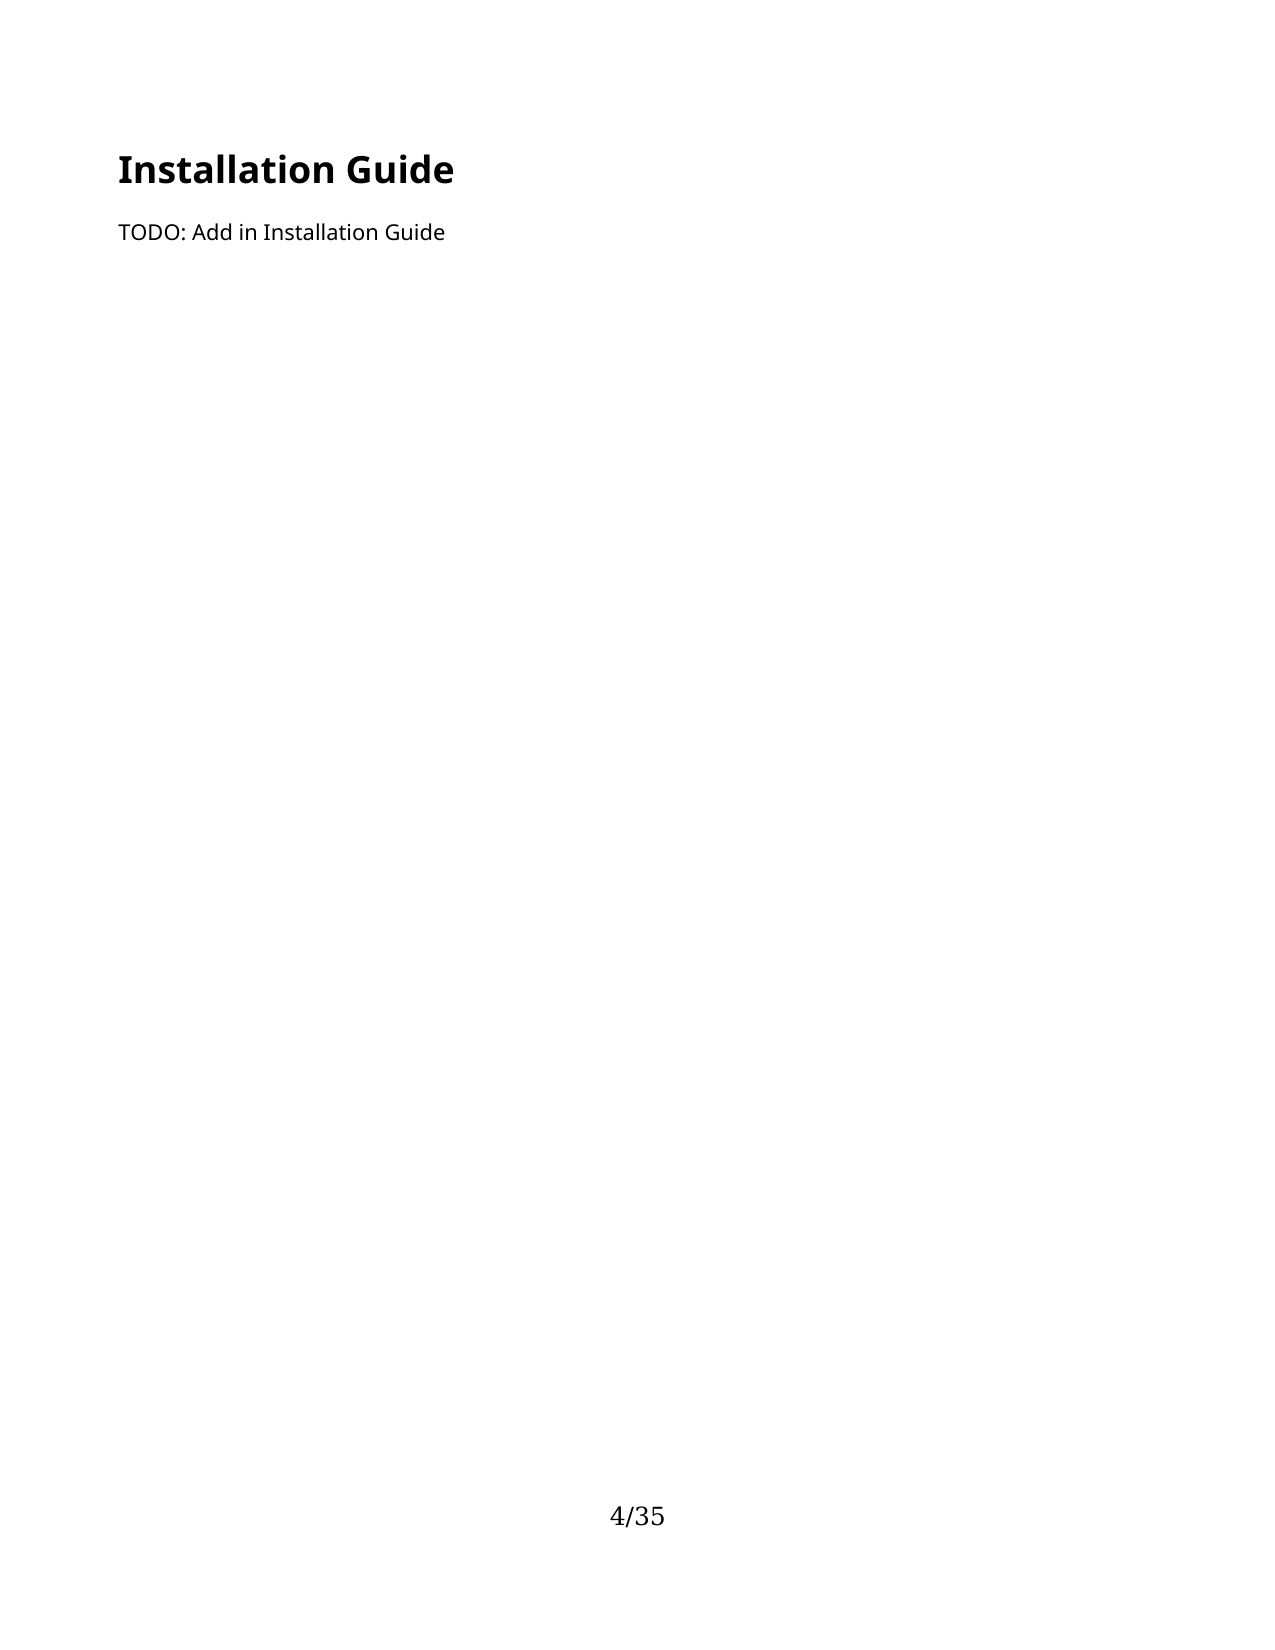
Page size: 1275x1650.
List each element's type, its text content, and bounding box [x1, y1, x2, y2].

text TODO: Add in Installation Guide [118, 217, 1157, 247]
title Installation Guide [118, 143, 1157, 194]
